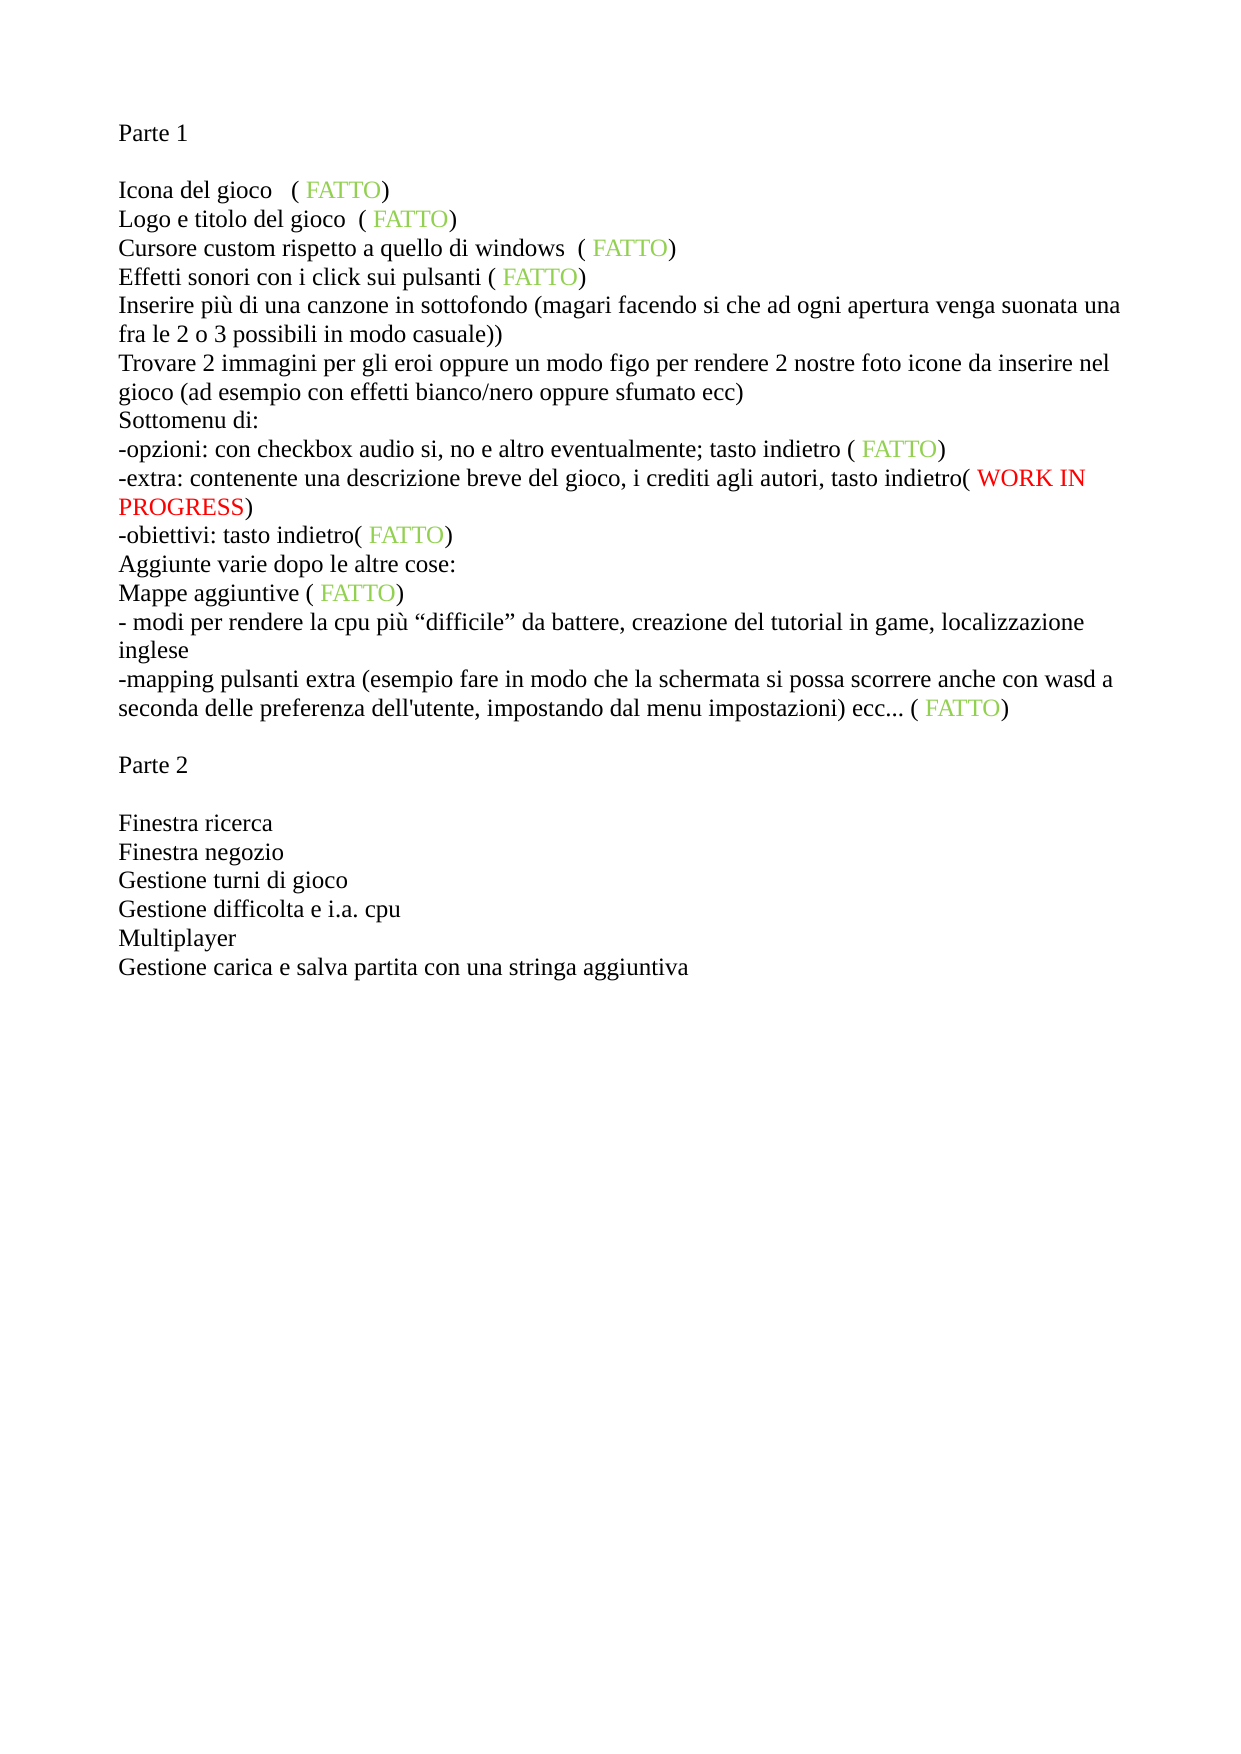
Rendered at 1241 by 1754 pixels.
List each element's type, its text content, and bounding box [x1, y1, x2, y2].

text -obiettivi: tasto indietro( FATTO) [118, 521, 1122, 549]
text Gestione carica e salva partita con una stringa aggiuntiva [118, 952, 1122, 981]
text Parte 2 [118, 751, 1122, 779]
text Finestra ricerca [118, 808, 1122, 837]
text Parte 1 [118, 118, 1122, 147]
text - modi per rendere la cpu più “difficile” da battere, creazione del tutorial in game, localizzazione inglese [118, 607, 1122, 664]
text Multiplayer [118, 923, 1122, 952]
text -mapping pulsanti extra (esempio fare in modo che la schermata si possa scorrere anche con wasd a seconda delle preferenza dell'utente, impostando dal menu impostazioni) ecc... ( FATTO) [118, 664, 1122, 722]
text Effetti sonori con i click sui pulsanti ( FATTO) [118, 262, 1122, 291]
text Trovare 2 immagini per gli eroi oppure un modo figo per rendere 2 nostre foto icone da inserire nel gioco (ad esempio con effetti bianco/nero oppure sfumato ecc) [118, 348, 1122, 406]
text Gestione difficolta e i.a. cpu [118, 894, 1122, 923]
text Finestra negozio [118, 837, 1122, 866]
text -opzioni: con checkbox audio si, no e altro eventualmente; tasto indietro ( FATTO) [118, 434, 1122, 463]
text Inserire più di una canzone in sottofondo (magari facendo si che ad ogni apertura venga suonata una fra le 2 o 3 possibili in modo casuale)) [118, 291, 1122, 348]
text Mappe aggiuntive ( FATTO) [118, 578, 1122, 607]
text Sottomenu di: [118, 406, 1122, 434]
text Aggiunte varie dopo le altre cose: [118, 549, 1122, 578]
text Logo e titolo del gioco ( FATTO) [118, 204, 1122, 233]
text Gestione turni di gioco [118, 866, 1122, 894]
text Cursore custom rispetto a quello di windows ( FATTO) [118, 233, 1122, 262]
text -extra: contenente una descrizione breve del gioco, i crediti agli autori, tasto indietro( WORK IN PROGRESS) [118, 463, 1122, 521]
text Icona del gioco ( FATTO) [118, 176, 1122, 204]
